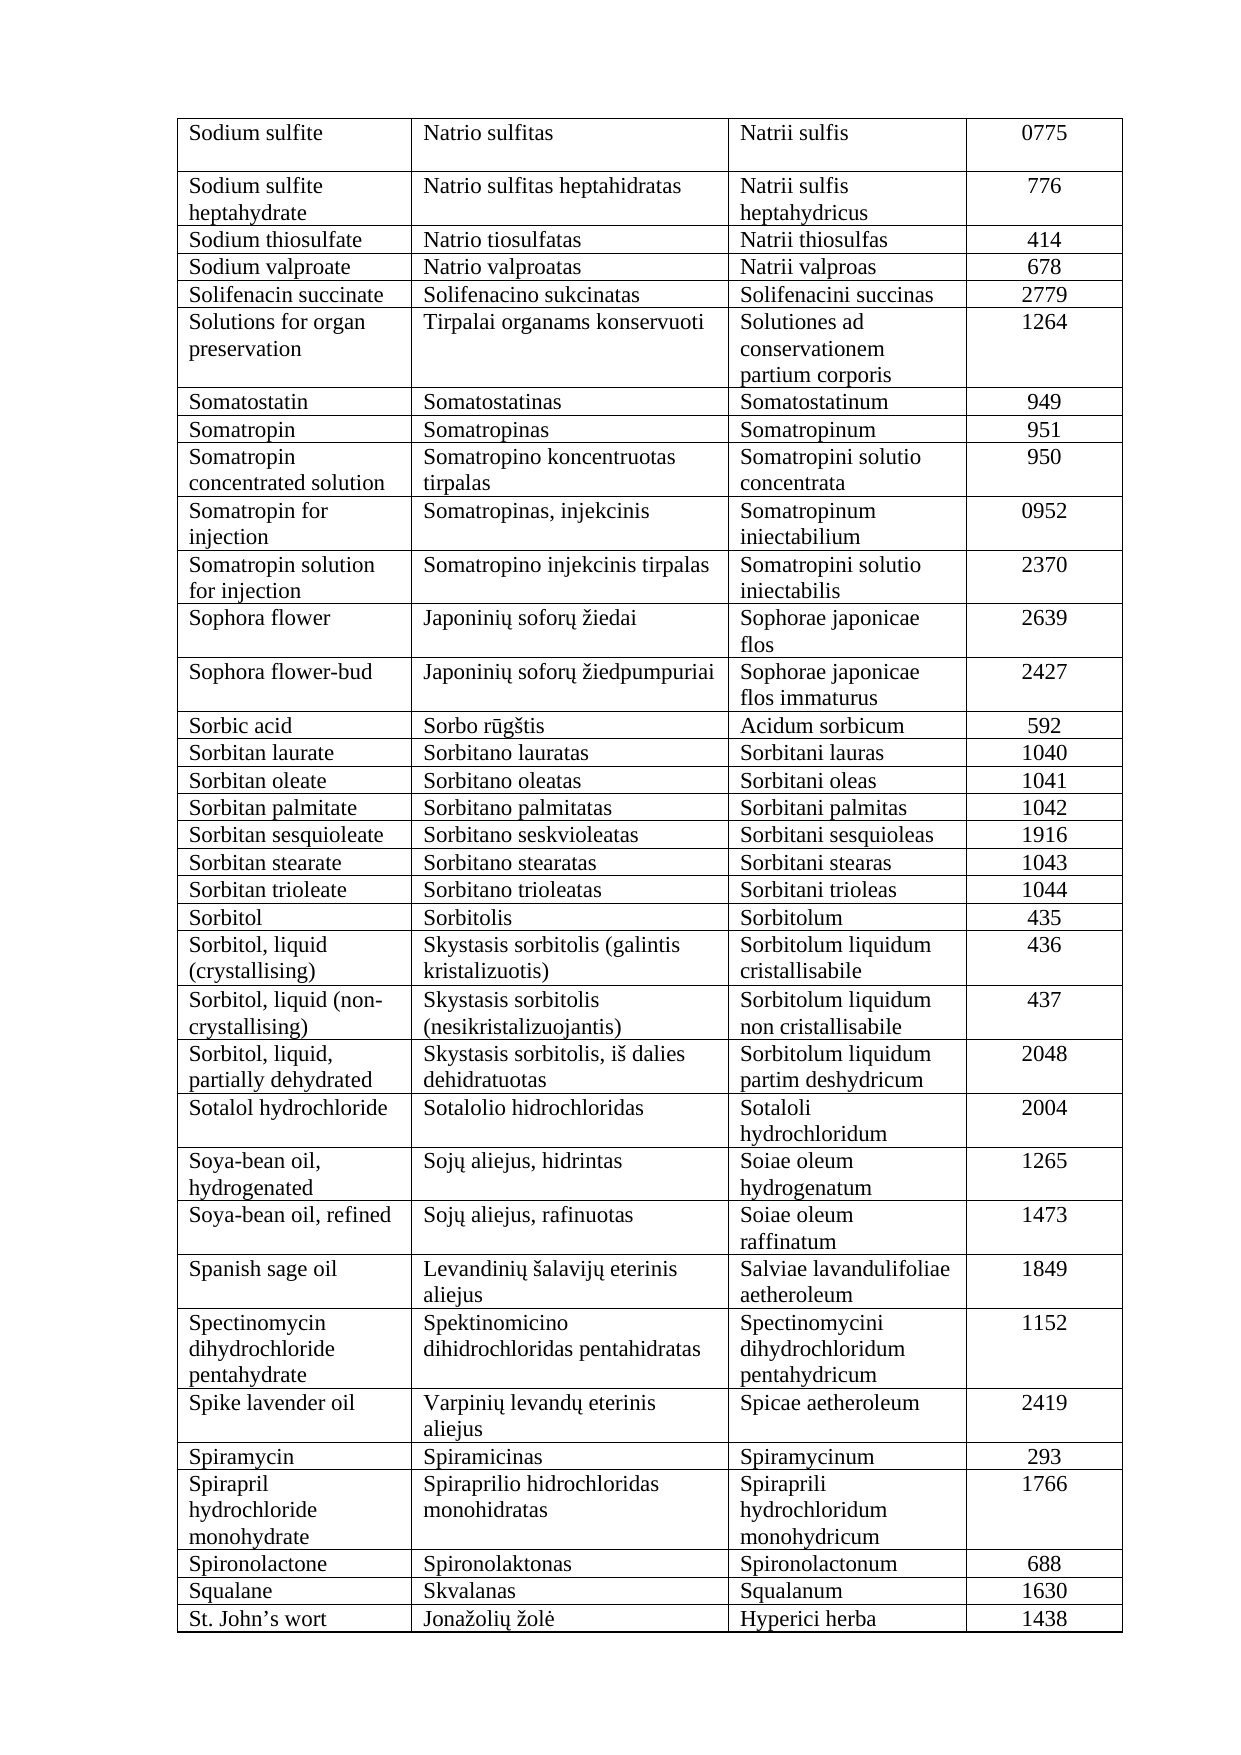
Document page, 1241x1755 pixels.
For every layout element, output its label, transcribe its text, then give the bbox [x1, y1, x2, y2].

table_cell Somatropini solutio iniectabilis [729, 551, 966, 603]
table_cell 1265 [967, 1148, 1122, 1200]
table_cell 2427 [967, 658, 1122, 711]
table_cell Sorbitolum liquidum partim deshydricum [729, 1040, 966, 1093]
table_cell 951 [967, 416, 1122, 442]
table_cell Somatropin [178, 416, 411, 442]
table_cell Sodium thiosulfate [178, 226, 411, 252]
table_cell Sorbitani trioleas [729, 876, 966, 903]
table_cell 1473 [967, 1201, 1122, 1254]
table_cell Spectinomycin dihydrochloride pentahydrate [178, 1309, 411, 1388]
table_cell Salviae lavandulifoliae aetheroleum [729, 1255, 966, 1308]
table_cell Spiraprilio hidrochloridas monohidratas [412, 1470, 728, 1549]
table_cell 1044 [967, 876, 1122, 903]
table_cell Somatostatinum [729, 388, 966, 415]
table_cell Sorbitolum liquidum non cristallisabile [729, 986, 966, 1039]
table_cell Spironolactonum [729, 1550, 966, 1577]
table_cell Sorbitani palmitas [729, 794, 966, 820]
table_cell Somatropinum iniectabilium [729, 497, 966, 549]
table_cell Sorbitani lauras [729, 739, 966, 766]
table_cell Solifenacin succinate [178, 281, 411, 307]
table_cell Skystasis sorbitolis, iš dalies dehidratuotas [412, 1040, 728, 1093]
table_cell Sotalol hydrochloride [178, 1094, 411, 1147]
table_cell Sorbitano stearatas [412, 849, 728, 875]
table_cell 1152 [967, 1309, 1122, 1388]
table_cell 1916 [967, 821, 1122, 848]
table_cell St. John’s wort [178, 1605, 411, 1631]
table_cell Tirpalai organams konservuoti [412, 308, 728, 387]
table_cell Somatostatin [178, 388, 411, 415]
table_cell Sorbitani oleas [729, 767, 966, 793]
table_cell Sodium sulfite [178, 119, 411, 171]
table_cell 0952 [967, 497, 1122, 549]
table_cell Natrio sulfitas heptahidratas [412, 172, 728, 225]
table_cell 688 [967, 1550, 1122, 1577]
table_cell Sorbitol, liquid (non-crystallising) [178, 986, 411, 1039]
table_cell Sorbitol, liquid (crystallising) [178, 931, 411, 985]
table_cell Spirapril hydrochloride monohydrate [178, 1470, 411, 1549]
table_cell 1630 [967, 1578, 1122, 1604]
table_cell 2004 [967, 1094, 1122, 1147]
table_cell Acidum sorbicum [729, 712, 966, 738]
table_cell Soiae oleum hydrogenatum [729, 1148, 966, 1200]
table_cell 949 [967, 388, 1122, 415]
table_cell Sorbitol, liquid, partially dehydrated [178, 1040, 411, 1093]
table_cell Soya-bean oil, hydrogenated [178, 1148, 411, 1200]
table_cell Sorbitano lauratas [412, 739, 728, 766]
table_cell 437 [967, 986, 1122, 1039]
table_cell 2370 [967, 551, 1122, 603]
table_cell Japoninių soforų žiedpumpuriai [412, 658, 728, 711]
table_cell Sodium sulfite heptahydrate [178, 172, 411, 225]
table_cell Sorbitolum [729, 904, 966, 930]
table_cell Sorbitan palmitate [178, 794, 411, 820]
table_cell Spektinomicino dihidrochloridas pentahidratas [412, 1309, 728, 1388]
table_cell Sorbitani stearas [729, 849, 966, 875]
table_cell Spicae aetheroleum [729, 1389, 966, 1442]
table_cell Spiramycinum [729, 1443, 966, 1469]
table_cell Soya-bean oil, refined [178, 1201, 411, 1254]
table_cell Spiraprili hydrochloridum monohydricum [729, 1470, 966, 1549]
table_cell Varpinių levandų eterinis aliejus [412, 1389, 728, 1442]
table_cell 592 [967, 712, 1122, 738]
table_cell Natrii valproas [729, 254, 966, 280]
table_cell 1041 [967, 767, 1122, 793]
table_cell Sorbitan laurate [178, 739, 411, 766]
table_cell Spironolaktonas [412, 1550, 728, 1577]
table_cell 436 [967, 931, 1122, 985]
table_cell Soiae oleum raffinatum [729, 1201, 966, 1254]
table_cell Levandinių šalavijų eterinis aliejus [412, 1255, 728, 1308]
table_cell Sophora flower-bud [178, 658, 411, 711]
table_cell Sorbitolis [412, 904, 728, 930]
table_cell Somatropin solution for injection [178, 551, 411, 603]
table_cell 1043 [967, 849, 1122, 875]
table_cell 1042 [967, 794, 1122, 820]
table_cell 1849 [967, 1255, 1122, 1308]
table_cell Somatropin for injection [178, 497, 411, 549]
table_cell 678 [967, 254, 1122, 280]
table_cell Somatropin concentrated solution [178, 443, 411, 496]
table_cell Skystasis sorbitolis (galintis kristalizuotis) [412, 931, 728, 985]
table_cell 1040 [967, 739, 1122, 766]
table_cell Sophora flower [178, 604, 411, 657]
table_cell Natrii sulfis [729, 119, 966, 171]
table_cell Sorbo rūgštis [412, 712, 728, 738]
table_cell Somatostatinas [412, 388, 728, 415]
table_cell Sophorae japonicae flos immaturus [729, 658, 966, 711]
table_cell Sorbitano oleatas [412, 767, 728, 793]
table_cell Skvalanas [412, 1578, 728, 1604]
table_cell Spike lavender oil [178, 1389, 411, 1442]
table_cell Natrio valproatas [412, 254, 728, 280]
table_cell Japoninių soforų žiedai [412, 604, 728, 657]
table_cell 435 [967, 904, 1122, 930]
table_cell Sotaloli hydrochloridum [729, 1094, 966, 1147]
table_cell Sojų aliejus, rafinuotas [412, 1201, 728, 1254]
table_cell Skystasis sorbitolis (nesikristalizuojantis) [412, 986, 728, 1039]
table_cell Sophorae japonicae flos [729, 604, 966, 657]
table_cell Spironolactone [178, 1550, 411, 1577]
table_cell Somatropino injekcinis tirpalas [412, 551, 728, 603]
table_cell Solifenacini succinas [729, 281, 966, 307]
table_cell Sorbitan stearate [178, 849, 411, 875]
table_cell Natrii sulfis heptahydricus [729, 172, 966, 225]
table_cell 1264 [967, 308, 1122, 387]
table_cell 1438 [967, 1605, 1122, 1631]
table_cell Somatropinas [412, 416, 728, 442]
table_cell 950 [967, 443, 1122, 496]
table_cell Somatropinas, injekcinis [412, 497, 728, 549]
table_cell Sotalolio hidrochloridas [412, 1094, 728, 1147]
table_cell Somatropino koncentruotas tirpalas [412, 443, 728, 496]
table_cell Sorbitol [178, 904, 411, 930]
table_cell Hyperici herba [729, 1605, 966, 1631]
table_cell Spiramicinas [412, 1443, 728, 1469]
table_cell Solutions for organ preservation [178, 308, 411, 387]
table_cell Sorbitan oleate [178, 767, 411, 793]
table_cell 2048 [967, 1040, 1122, 1093]
table_cell Sorbitani sesquioleas [729, 821, 966, 848]
table_cell Natrio tiosulfatas [412, 226, 728, 252]
table_cell 2639 [967, 604, 1122, 657]
table_cell 2779 [967, 281, 1122, 307]
table_cell 2419 [967, 1389, 1122, 1442]
table_cell 414 [967, 226, 1122, 252]
table_cell Solifenacino sukcinatas [412, 281, 728, 307]
table_cell Spanish sage oil [178, 1255, 411, 1308]
table_cell Squalane [178, 1578, 411, 1604]
table_cell Spiramycin [178, 1443, 411, 1469]
table_cell Sorbitan trioleate [178, 876, 411, 903]
table_cell Spectinomycini dihydrochloridum pentahydricum [729, 1309, 966, 1388]
table_cell Sorbitano palmitatas [412, 794, 728, 820]
table_cell Solutiones ad conservationem partium corporis [729, 308, 966, 387]
table_cell Jonažolių žolė [412, 1605, 728, 1631]
table_cell 293 [967, 1443, 1122, 1469]
table_cell 1766 [967, 1470, 1122, 1549]
table_cell Sorbic acid [178, 712, 411, 738]
table_cell Sorbitano trioleatas [412, 876, 728, 903]
table_cell 0775 [967, 119, 1122, 171]
table_cell Natrii thiosulfas [729, 226, 966, 252]
table_cell 776 [967, 172, 1122, 225]
table_cell Sorbitolum liquidum cristallisabile [729, 931, 966, 985]
table_cell Sorbitan sesquioleate [178, 821, 411, 848]
table_cell Squalanum [729, 1578, 966, 1604]
table_cell Somatropini solutio concentrata [729, 443, 966, 496]
table_cell Sojų aliejus, hidrintas [412, 1148, 728, 1200]
table_cell Sodium valproate [178, 254, 411, 280]
table_cell Somatropinum [729, 416, 966, 442]
table_cell Sorbitano seskvioleatas [412, 821, 728, 848]
table_cell Natrio sulfitas [412, 119, 728, 171]
